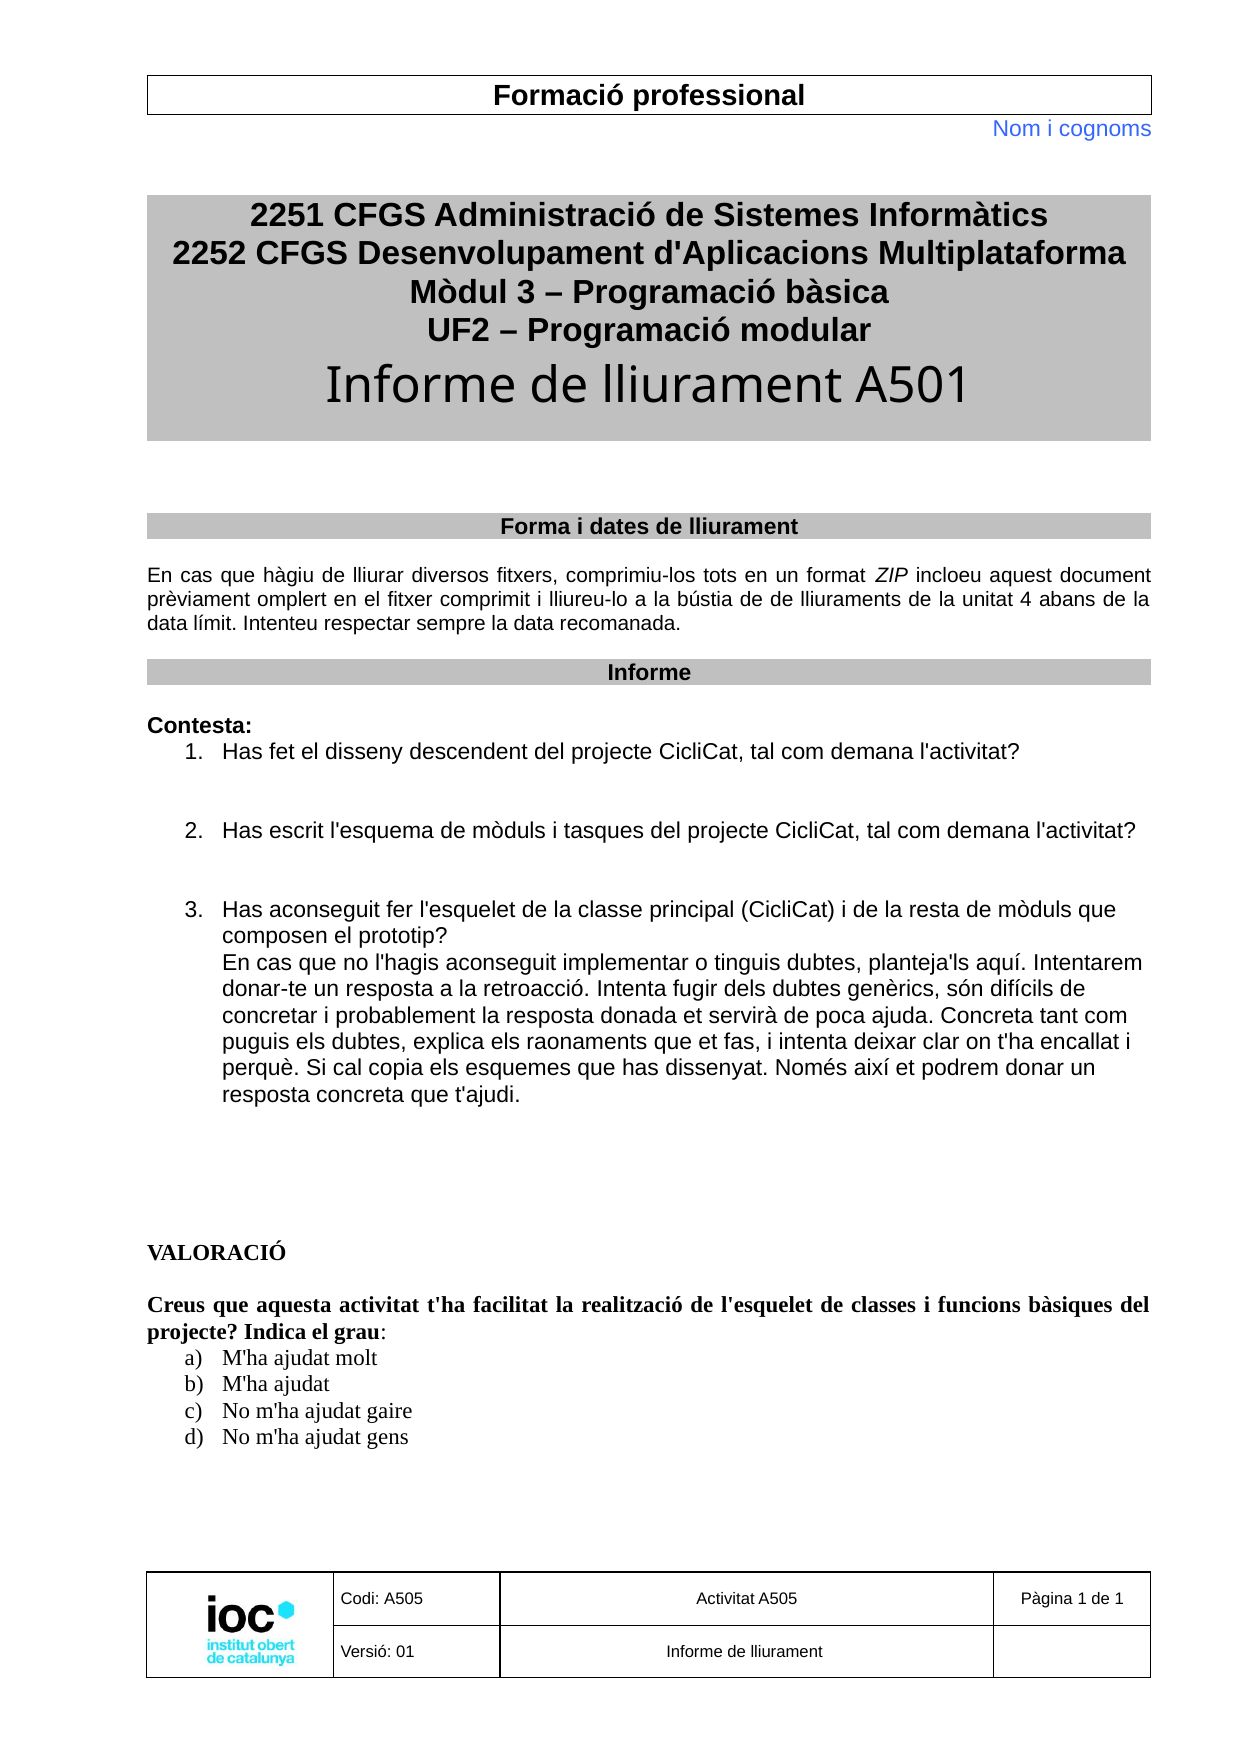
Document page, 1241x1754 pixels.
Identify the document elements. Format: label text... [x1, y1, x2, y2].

text Forma i dates de lliurament [147, 513, 1151, 539]
text VALORACIÓ [147, 1239, 1151, 1265]
text 2251 CFGS Administració de Sistemes Informàtics [147, 195, 1151, 233]
text Contesta: [147, 712, 1151, 738]
list Has aconseguit fer l'esquelet de la classe principal (CicliCat) i de la resta de mòduls que composen el prototip? [184, 896, 1151, 949]
text Informe de lliurament A501 [147, 349, 1151, 417]
text Informe [147, 659, 1151, 685]
text En cas que hàgiu de lliurar diversos fitxers, comprimiu-los tots en un format ZIP incloeu aquest document prèviament omplert en el fitxer comprimit i lliureu-lo a la bústia de de lliuraments de la unitat 4 abans de la data límit. Intenteu respectar sempre la data recomanada. [147, 563, 1151, 635]
list Has escrit l'esquema de mòduls i tasques del projecte CicliCat, tal com demana l'activitat? [184, 817, 1151, 843]
list Has fet el disseny descendent del projecte CicliCat, tal com demana l'activitat? [184, 738, 1151, 764]
text Creus que aquesta activitat t'ha facilitat la realització de l'esquelet de classes i funcions bàsiques del projecte? Indica el grau: [147, 1291, 1151, 1344]
picture [194, 1581, 308, 1677]
list No m'ha ajudat gaire [184, 1397, 1151, 1423]
list No m'ha ajudat gens [184, 1423, 1151, 1449]
text En cas que no l'hagis aconseguit implementar o tinguis dubtes, planteja'ls aquí. Intentarem donar-te un resposta a la retroacció. Intenta fugir dels dubtes genèrics, són difícils de concretar i probablement la resposta donada et servirà de poca ajuda. Concreta tant com puguis els dubtes, explica els raonaments que et fas, i intenta deixar clar on t'ha encallat i perquè. Si cal copia els esquemes que has dissenyat. Només així et podrem donar un resposta concreta que t'ajudi. [222, 949, 1151, 1107]
list M'ha ajudat [184, 1371, 1151, 1397]
subtitle Mòdul 3 – Programació bàsica [147, 272, 1151, 310]
subtitle UF2 – Programació modular [147, 310, 1151, 349]
list M'ha ajudat molt [184, 1344, 1151, 1371]
text 2252 CFGS Desenvolupament d'Aplicacions Multiplataforma [147, 233, 1151, 272]
